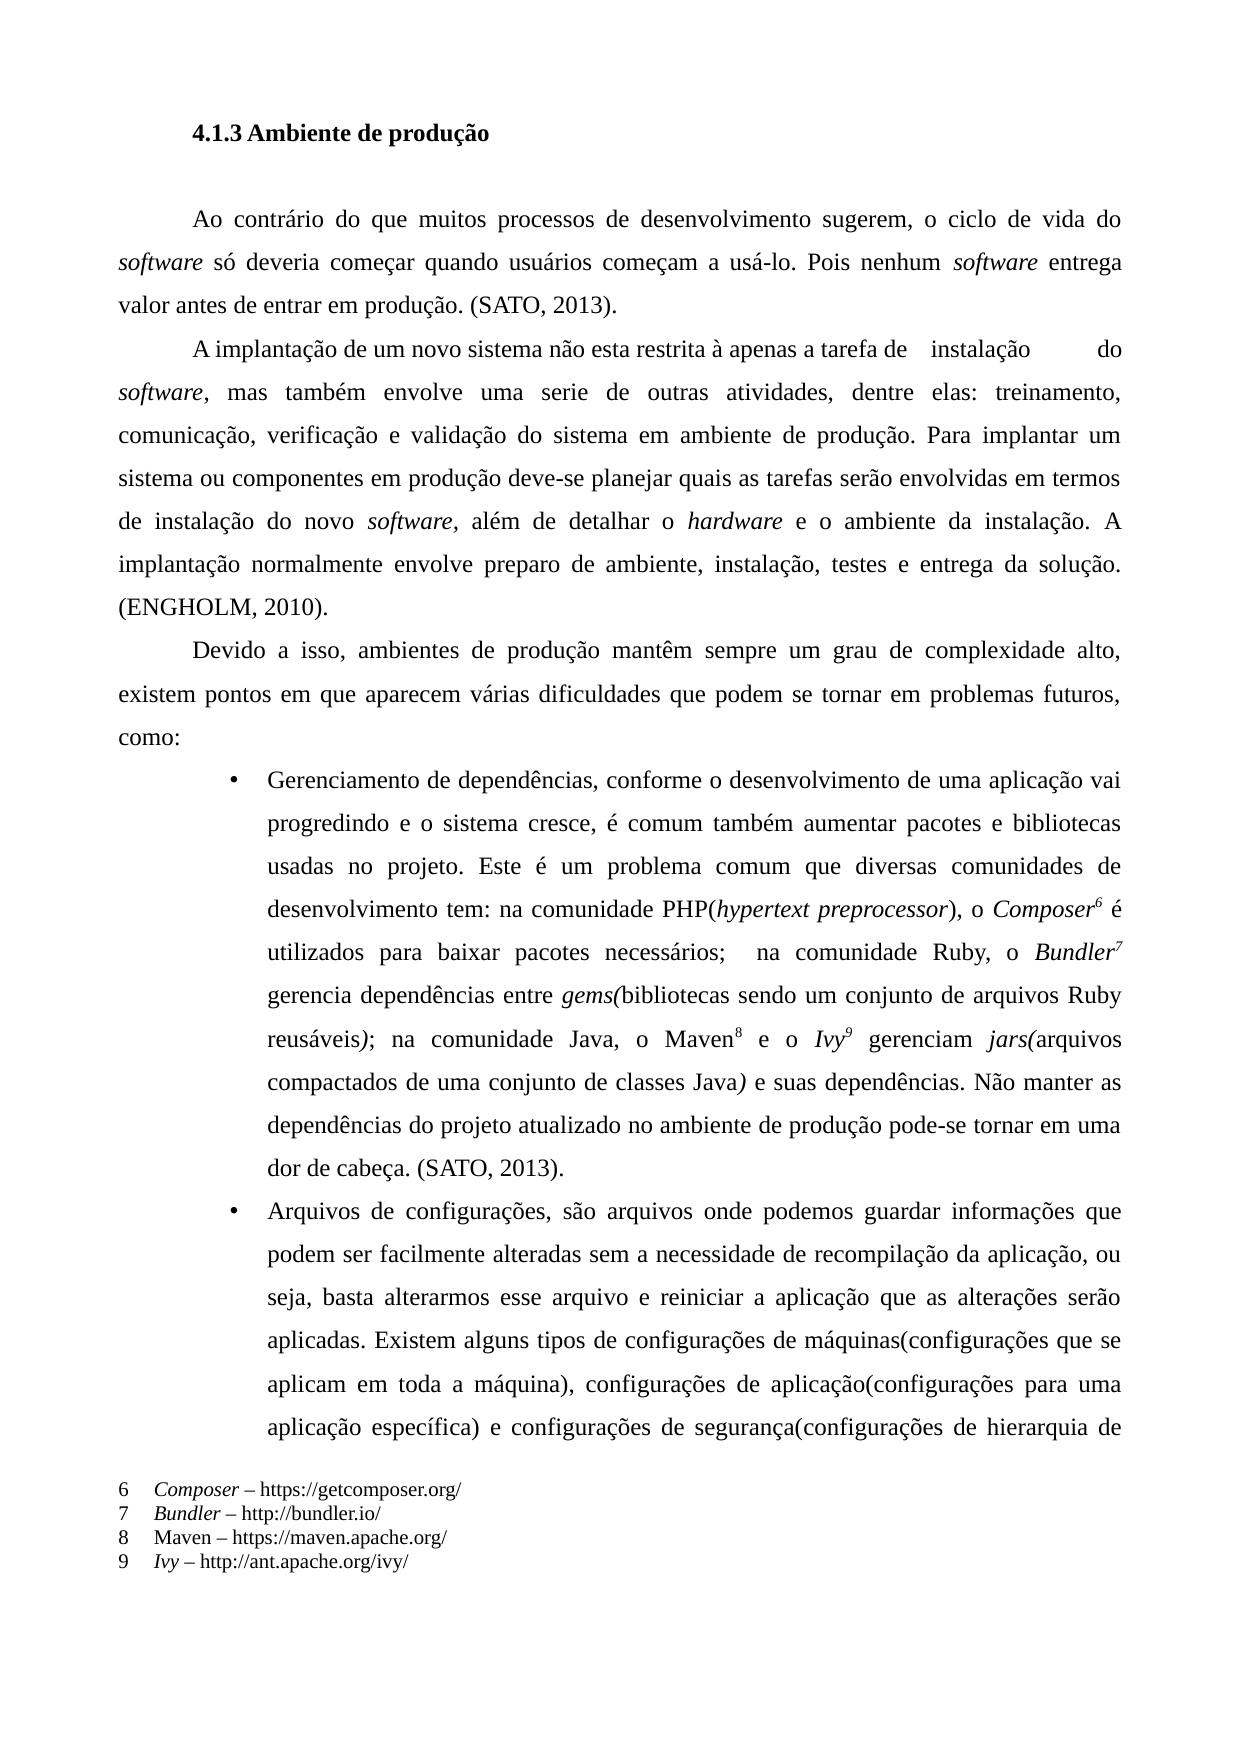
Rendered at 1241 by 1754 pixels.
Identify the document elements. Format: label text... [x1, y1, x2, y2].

text A implantação de um novo sistema não esta restrita à apenas a tarefa de instalação do software, mas também envolve uma serie de outras atividades, dentre elas: treinamento, comunicação, verificação e validação do sistema em ambiente de produção. Para implantar um sistema ou componentes em produção deve-se planejar quais as tarefas serão envolvidas em termos de instalação do novo software, além de detalhar o hardware e o ambiente da instalação. A implantação normalmente envolve preparo de ambiente, instalação, testes e entrega da solução. (ENGHOLM, 2010). [118, 334, 1122, 621]
text Devido a isso, ambientes de produção mantêm sempre um grau de complexidade alto, existem pontos em que aparecem várias dificuldades que podem se tornar em problemas futuros, como: [118, 636, 1122, 751]
list Arquivos de configurações, são arquivos onde podemos guardar informações que podem ser facilmente alteradas sem a necessidade de recompilação da aplicação, ou seja, basta alterarmos esse arquivo e reiniciar a aplicação que as alterações serão aplicadas. Existem alguns tipos de configurações de máquinas(configurações que se aplicam em toda a máquina), configurações de aplicação(configurações para uma aplicação específica) e configurações de segurança(configurações de hierarquia de [229, 1196, 1122, 1441]
text 4.1.3 Ambiente de produção [118, 118, 1122, 147]
list Gerenciamento de dependências, conforme o desenvolvimento de uma aplicação vai progredindo e o sistema cresce, é comum também aumentar pacotes e bibliotecas usadas no projeto. Este é um problema comum que diversas comunidades de desenvolvimento tem: na comunidade PHP(hypertext preprocessor), o Composer é utilizados para baixar pacotes necessários; na comunidade Ruby, o Bundler gerencia dependências entre gems(bibliotecas sendo um conjunto de arquivos Ruby reusáveis); na comunidade Java, o Maven e o Ivy gerenciam jars(arquivos compactados de uma conjunto de classes Java) e suas dependências. Não manter as dependências do projeto atualizado no ambiente de produção pode-se tornar em uma dor de cabeça. (SATO, 2013). [229, 765, 1122, 1182]
text Ao contrário do que muitos processos de desenvolvimento sugerem, o ciclo de vida do software só deveria começar quando usuários começam a usá-lo. Pois nenhum software entrega valor antes de entrar em produção. (SATO, 2013). [118, 204, 1122, 319]
list Bundler – http://bundler.io/ [118, 1501, 1122, 1525]
list Ivy – http://ant.apache.org/ivy/ [118, 1549, 1122, 1573]
list Composer – https://getcomposer.org/ [118, 1477, 1122, 1501]
list Maven – https://maven.apache.org/ [118, 1525, 1122, 1549]
